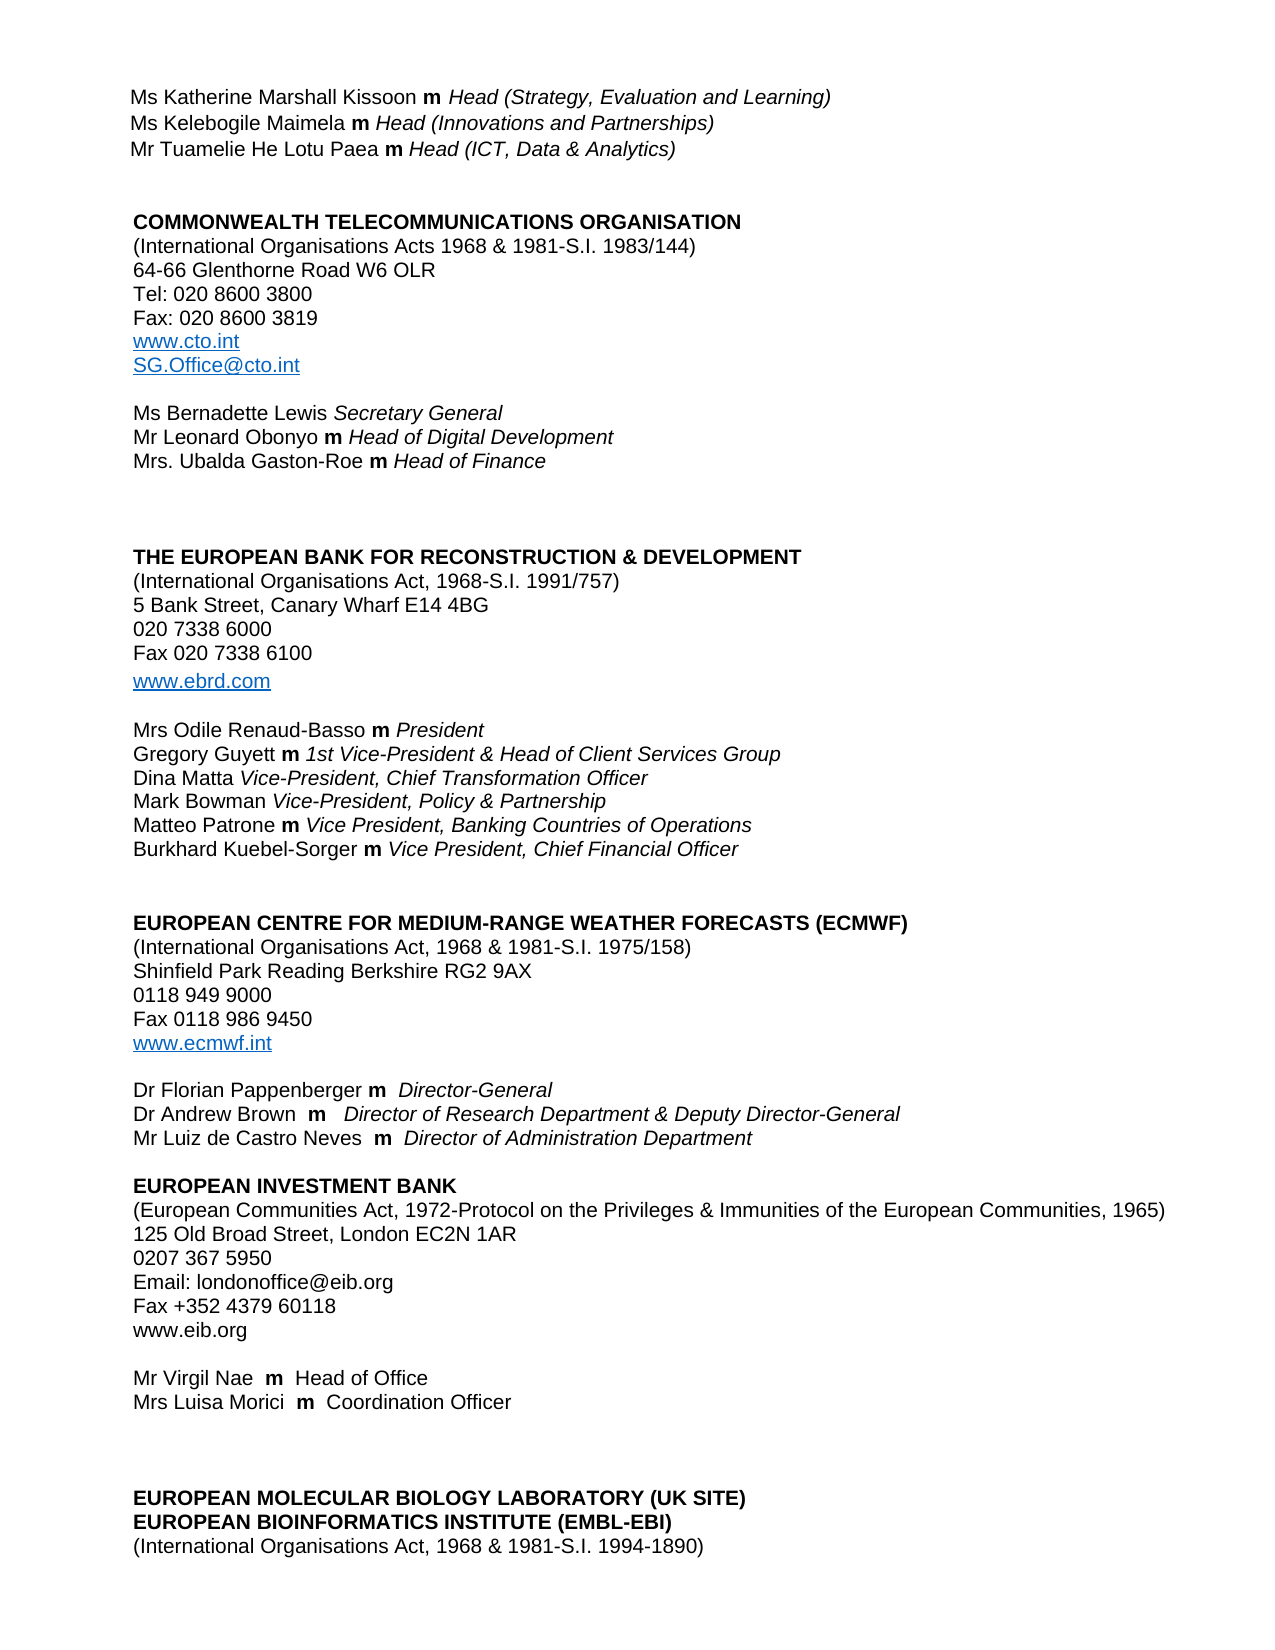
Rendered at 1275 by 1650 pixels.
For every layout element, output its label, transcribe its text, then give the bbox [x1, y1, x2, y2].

text THE EUROPEAN BANK FOR RECONSTRUCTION & DEVELOPMENT [133, 545, 1181, 569]
text Mr Luiz de Castro Neves m Director of Administration Department [133, 1126, 1181, 1150]
text Mr Leonard Obonyo m Head of Digital Development [133, 425, 1181, 449]
text 0207 367 5950 [133, 1246, 1181, 1270]
text 0118 949 9000 [133, 982, 1181, 1006]
text Fax 020 7338 6100 [133, 641, 1181, 665]
text (International Organisations Acts 1968 & 1981-S.I. 1983/144) [133, 233, 1181, 257]
text Mrs. Ubalda Gaston-Roe m Head of Finance [133, 449, 1181, 473]
text Email: londonoffice@eib.org [133, 1270, 1181, 1294]
text EUROPEAN CENTRE FOR MEDIUM-RANGE WEATHER FORECASTS (ECMWF) [133, 911, 1181, 934]
text EUROPEAN INVESTMENT BANK [133, 1174, 1181, 1198]
text COMMONWEALTH TELECOMMUNICATIONS ORGANISATION [133, 209, 1181, 233]
text 64-66 Glenthorne Road W6 OLR [133, 257, 1181, 281]
text (European Communities Act, 1972-Protocol on the Privileges & Immunities of the European Communities, 1965) [133, 1198, 1181, 1222]
text Dina Matta Vice-President, Chief Transformation Officer [133, 765, 1181, 789]
text (International Organisations Act, 1968-S.I. 1991/757) [133, 569, 1181, 593]
text Dr Florian Pappenberger m Director-General [133, 1078, 1181, 1102]
text www.ecmwf.int [133, 1030, 1181, 1054]
text Burkhard Kuebel-Sorger m Vice President, Chief Financial Officer [133, 837, 1181, 861]
text SG.Office@cto.int [133, 353, 1181, 377]
text Gregory Guyett m 1st Vice-President & Head of Client Services Group [133, 741, 1181, 765]
text www.ebrd.com [133, 665, 1181, 693]
text Fax 0118 986 9450 [133, 1006, 1181, 1030]
text www.eib.org [133, 1318, 1181, 1342]
text Fax: 020 8600 3819 [133, 305, 1181, 329]
text 125 Old Broad Street, London EC2N 1AR [133, 1222, 1181, 1246]
text (International Organisations Act, 1968 & 1981-S.I. 1994-1890) [133, 1533, 1181, 1557]
text 5 Bank Street, Canary Wharf E14 4BG [133, 593, 1181, 617]
text Mr Tuamelie He Lotu Paea m Head (ICT, Data & Analytics) [130, 136, 1184, 160]
text Tel: 020 8600 3800 [133, 281, 1181, 305]
text Matteo Patrone m Vice President, Banking Countries of Operations [133, 813, 1181, 837]
text Ms Bernadette Lewis Secretary General [133, 401, 1181, 425]
text Mr Virgil Nae m Head of Office [133, 1366, 1181, 1390]
text (International Organisations Act, 1968 & 1981-S.I. 1975/158) [133, 934, 1181, 958]
text Ms Katherine Marshall Kissoon m Head (Strategy, Evaluation and Learning) Ms Kelebogile Maimela m Head (Innovations and Partnerships) [130, 81, 1184, 135]
text Mrs Luisa Morici m Coordination Officer [133, 1390, 1181, 1414]
text 020 7338 6000 [133, 617, 1181, 641]
text www.cto.int [133, 329, 1181, 353]
text EUROPEAN BIOINFORMATICS INSTITUTE (EMBL-EBI) [133, 1509, 1181, 1533]
text Fax +352 4379 60118 [133, 1294, 1181, 1318]
text Mark Bowman Vice-President, Policy & Partnership [133, 789, 1181, 813]
text Dr Andrew Brown m Director of Research Department & Deputy Director-General [133, 1102, 1181, 1126]
text Mrs Odile Renaud-Basso m President [133, 717, 1181, 741]
text Shinfield Park Reading Berkshire RG2 9AX [133, 958, 1181, 982]
text EUROPEAN MOLECULAR BIOLOGY LABORATORY (UK SITE) [133, 1486, 1181, 1509]
